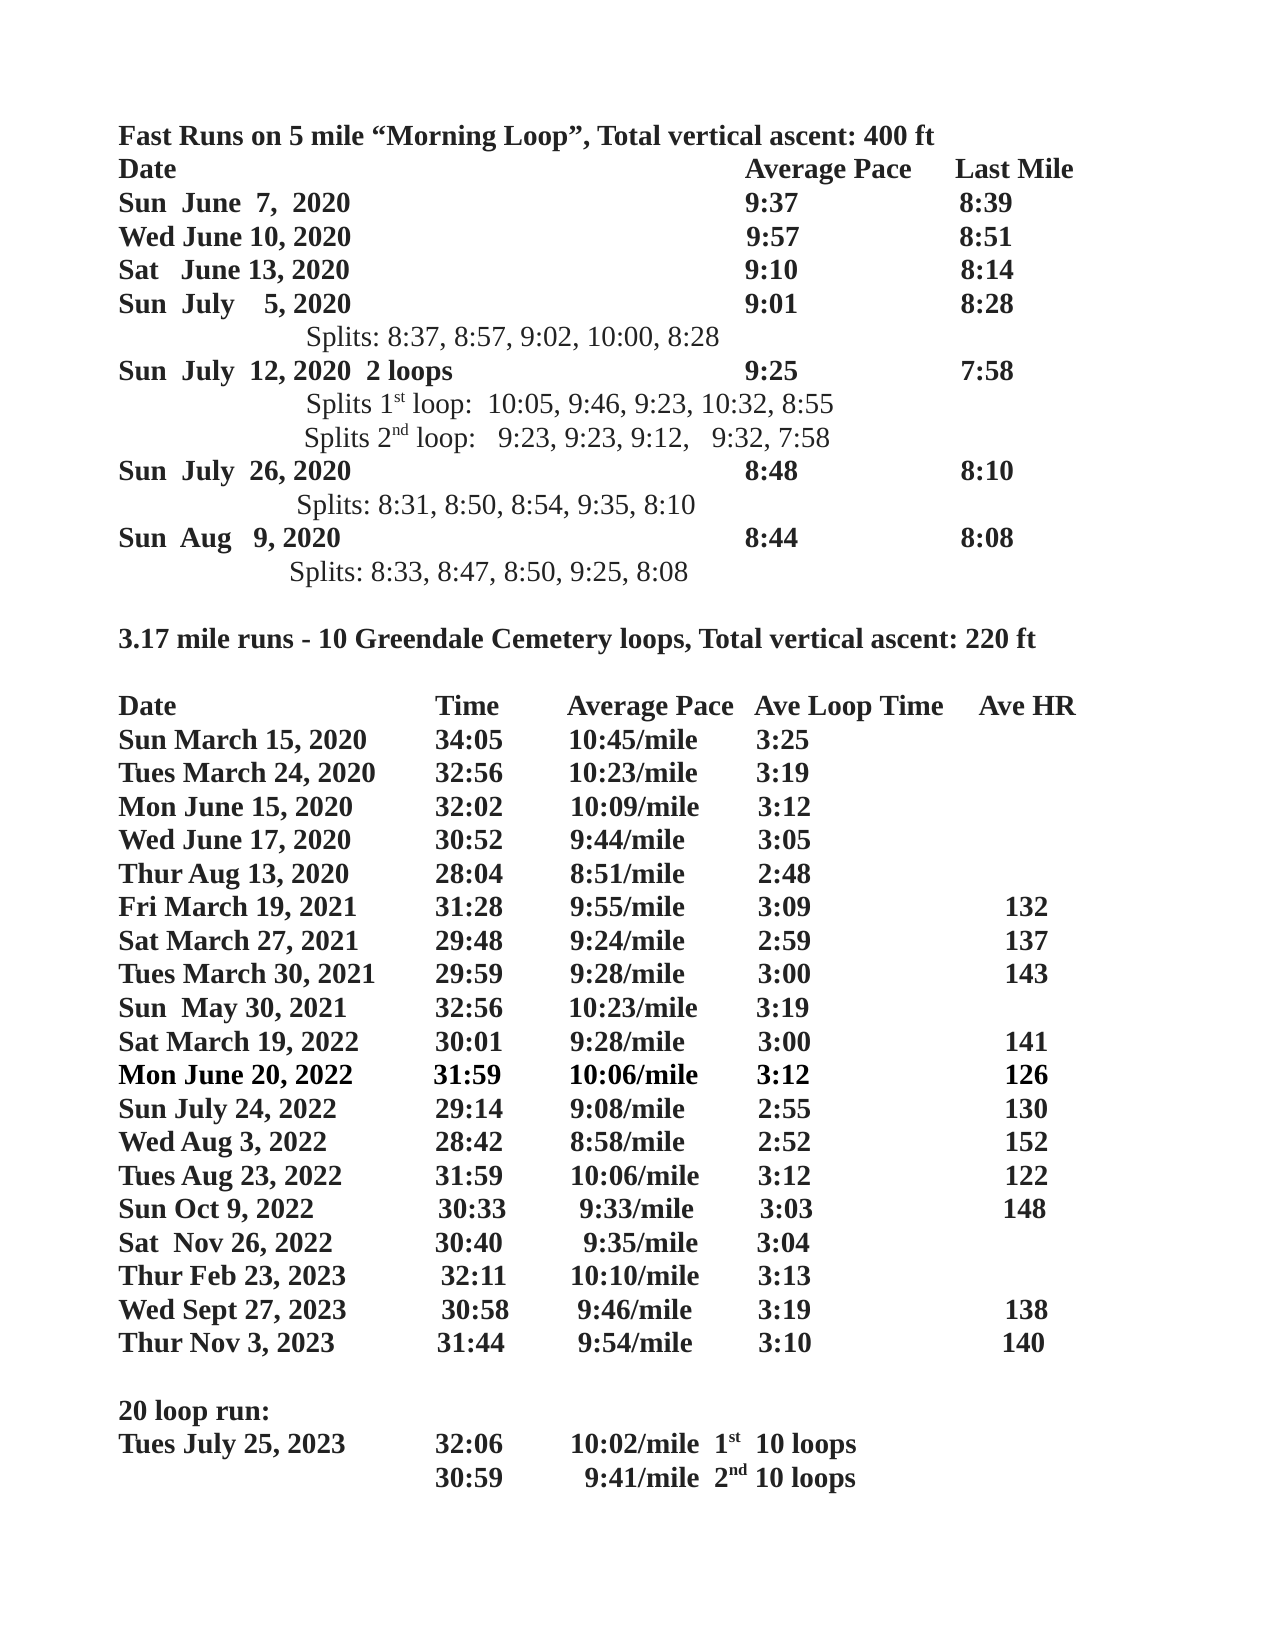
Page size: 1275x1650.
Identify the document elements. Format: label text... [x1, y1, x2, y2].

text Tues July 25, 2023 32:06 10:02/mile 1st 10 loops [118, 1426, 1161, 1460]
text Date Average Pace Last Mile [118, 152, 1161, 185]
text Mon June 15, 2020 32:02 10:09/mile 3:12 [118, 789, 1161, 822]
text Sat June 13, 2020 9:10 8:14 Sun July 5, 2020 9:01 8:28 Splits: 8:37, 8:57, 9:02, 10:00, 8:28 Sun July 12, 2020 2 loops 9:25 7:58 Splits 1st loop: 10:05, 9:46, 9:23, 10:32, 8:55 [118, 252, 1161, 420]
text Tues Aug 23, 2022 31:59 10:06/mile 3:12 122 [118, 1158, 1161, 1191]
text Sun Oct 9, 2022 30:33 9:33/mile 3:03 148 [118, 1191, 1161, 1225]
text Sat March 27, 2021 29:48 9:24/mile 2:59 137 [118, 923, 1161, 957]
text Date Time Average Pace Ave Loop Time Ave HR [118, 688, 1161, 722]
text Wed Aug 3, 2022 28:42 8:58/mile 2:52 152 [118, 1124, 1161, 1158]
list 3.17 mile runs - 10 Greendale Cemetery loops, Total vertical ascent: 220 ft [118, 621, 1161, 655]
text Sun Aug 9, 2020 8:44 8:08 Splits: 8:33, 8:47, 8:50, 9:25, 8:08 [118, 521, 1161, 588]
text 20 loop run: [118, 1393, 1161, 1426]
text Sat Nov 26, 2022 30:40 9:35/mile 3:04 [118, 1225, 1161, 1258]
text Sat March 19, 2022 30:01 9:28/mile 3:00 141 [118, 1024, 1161, 1057]
text Sun July 24, 2022 29:14 9:08/mile 2:55 130 [118, 1091, 1161, 1124]
text Fri March 19, 2021 31:28 9:55/mile 3:09 132 [118, 889, 1161, 923]
text Tues March 24, 2020 32:56 10:23/mile 3:19 [118, 755, 1161, 789]
text 30:59 9:41/mile 2nd 10 loops [118, 1460, 1161, 1493]
text Wed June 10, 2020 9:57 8:51 [118, 219, 1161, 252]
text Wed June 17, 2020 30:52 9:44/mile 3:05 [118, 822, 1161, 856]
text Wed Sept 27, 2023 30:58 9:46/mile 3:19 138 [118, 1292, 1161, 1326]
text Thur Feb 23, 2023 32:11 10:10/mile 3:13 [118, 1258, 1161, 1292]
text Sun June 7, 2020 9:37 8:39 [118, 185, 1161, 219]
text Thur Aug 13, 2020 28:04 8:51/mile 2:48 [118, 856, 1161, 889]
text Sun July 26, 2020 8:48 8:10 Splits: 8:31, 8:50, 8:54, 9:35, 8:10 [118, 453, 1161, 521]
text Fast Runs on 5 mile “Morning Loop”, Total vertical ascent: 400 ft [118, 118, 1161, 152]
text Thur Nov 3, 2023 31:44 9:54/mile 3:10 140 [118, 1326, 1161, 1359]
text Tues March 30, 2021 29:59 9:28/mile 3:00 143 [118, 957, 1161, 990]
text Sun May 30, 2021 32:56 10:23/mile 3:19 [118, 990, 1161, 1024]
text Sun March 15, 2020 34:05 10:45/mile 3:25 [118, 722, 1161, 755]
text Mon June 20, 2022 31:59 10:06/mile 3:12 126 [118, 1057, 1157, 1091]
text Splits 2nd loop: 9:23, 9:23, 9:12, 9:32, 7:58 [118, 420, 1161, 453]
